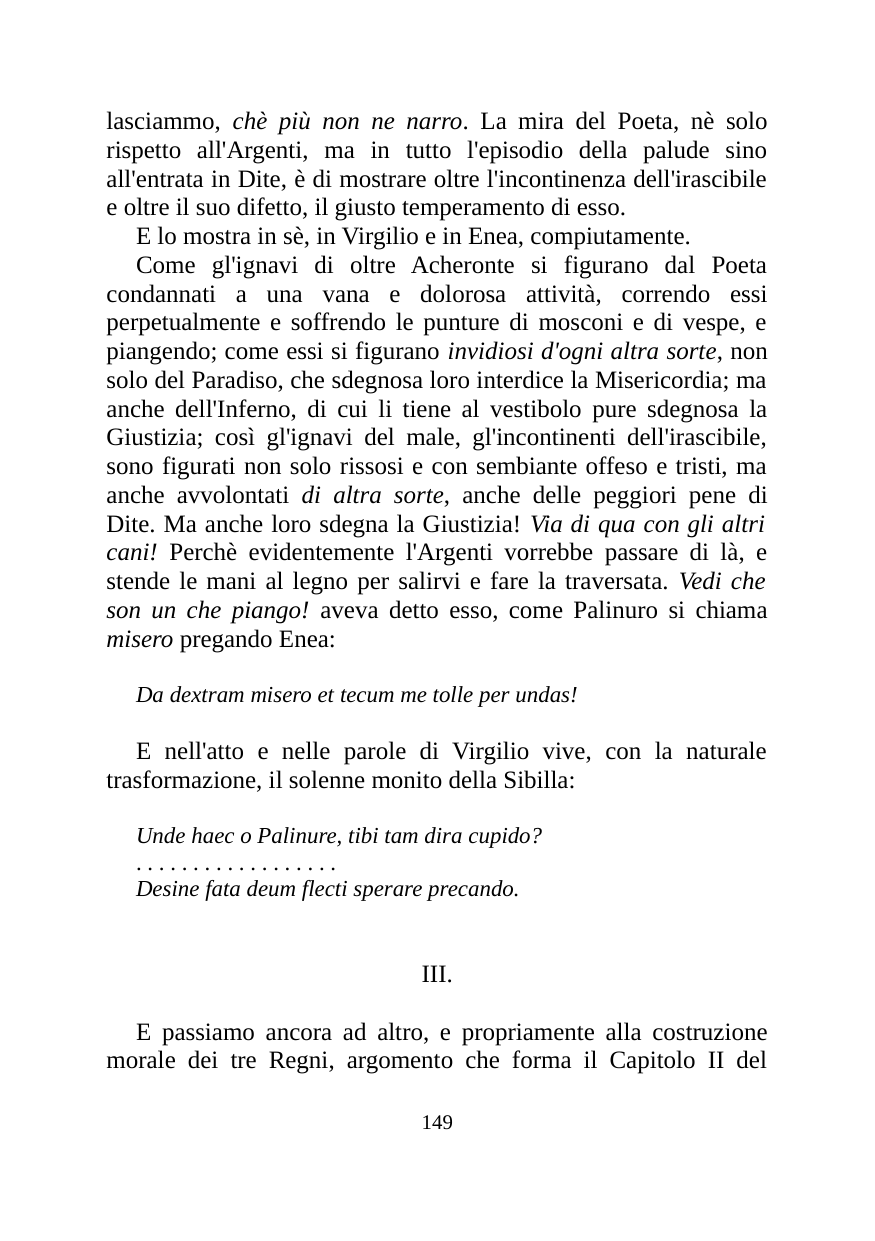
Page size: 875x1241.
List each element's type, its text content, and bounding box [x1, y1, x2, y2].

text Desine fata deum flecti sperare precando. [106, 875, 768, 902]
text Unde haec o Palinure, tibi tam dira cupido? [106, 823, 768, 849]
text E lo mostra in sè, in Virgilio e in Enea, compiutamente. [106, 221, 768, 250]
text Da dextram misero et tecum me tolle per undas! [106, 681, 768, 708]
text . . . . . . . . . . . . . . . . . . [106, 849, 768, 875]
text E passiamo ancora ad altro, e propriamente alla costruzione morale dei tre Regni, argomento che forma il Capitolo II del [106, 1017, 768, 1074]
text III. [106, 959, 768, 988]
text lasciammo, chè più non ne narro. La mira del Poeta, nè solo rispetto all'Argenti, ma in tutto l'episodio della palude sino all'entrata in Dite, è di mostrare oltre l'incontinenza dell'irascibile e oltre il suo difetto, il giusto temperamento di esso. [106, 106, 768, 221]
text Come gl'ignavi di oltre Acheronte si figurano dal Poeta condannati a una vana e dolorosa attività, correndo essi perpetualmente e soffrendo le punture di mosconi e di vespe, e piangendo; come essi si figurano invidiosi d'ogni altra sorte, non solo del Paradiso, che sdegnosa loro interdice la Misericordia; ma anche dell'Inferno, di cui li tiene al vestibolo pure sdegnosa la Giustizia; così gl'ignavi del male, gl'incontinenti dell'irascibile, sono figurati non solo rissosi e con sembiante offeso e tristi, ma anche avvolontati di altra sorte, anche delle peggiori pene di Dite. Ma anche loro sdegna la Giustizia! Via di qua con gli altri cani! Perchè evidentemente l'Argenti vorrebbe passare di là, e stende le mani al legno per salirvi e fare la traversata. Vedi che son un che piango! aveva detto esso, come Palinuro si chiama misero pregando Enea: [106, 250, 768, 652]
text E nell'atto e nelle parole di Virgilio vive, con la naturale trasformazione, il solenne monito della Sibilla: [106, 736, 768, 794]
